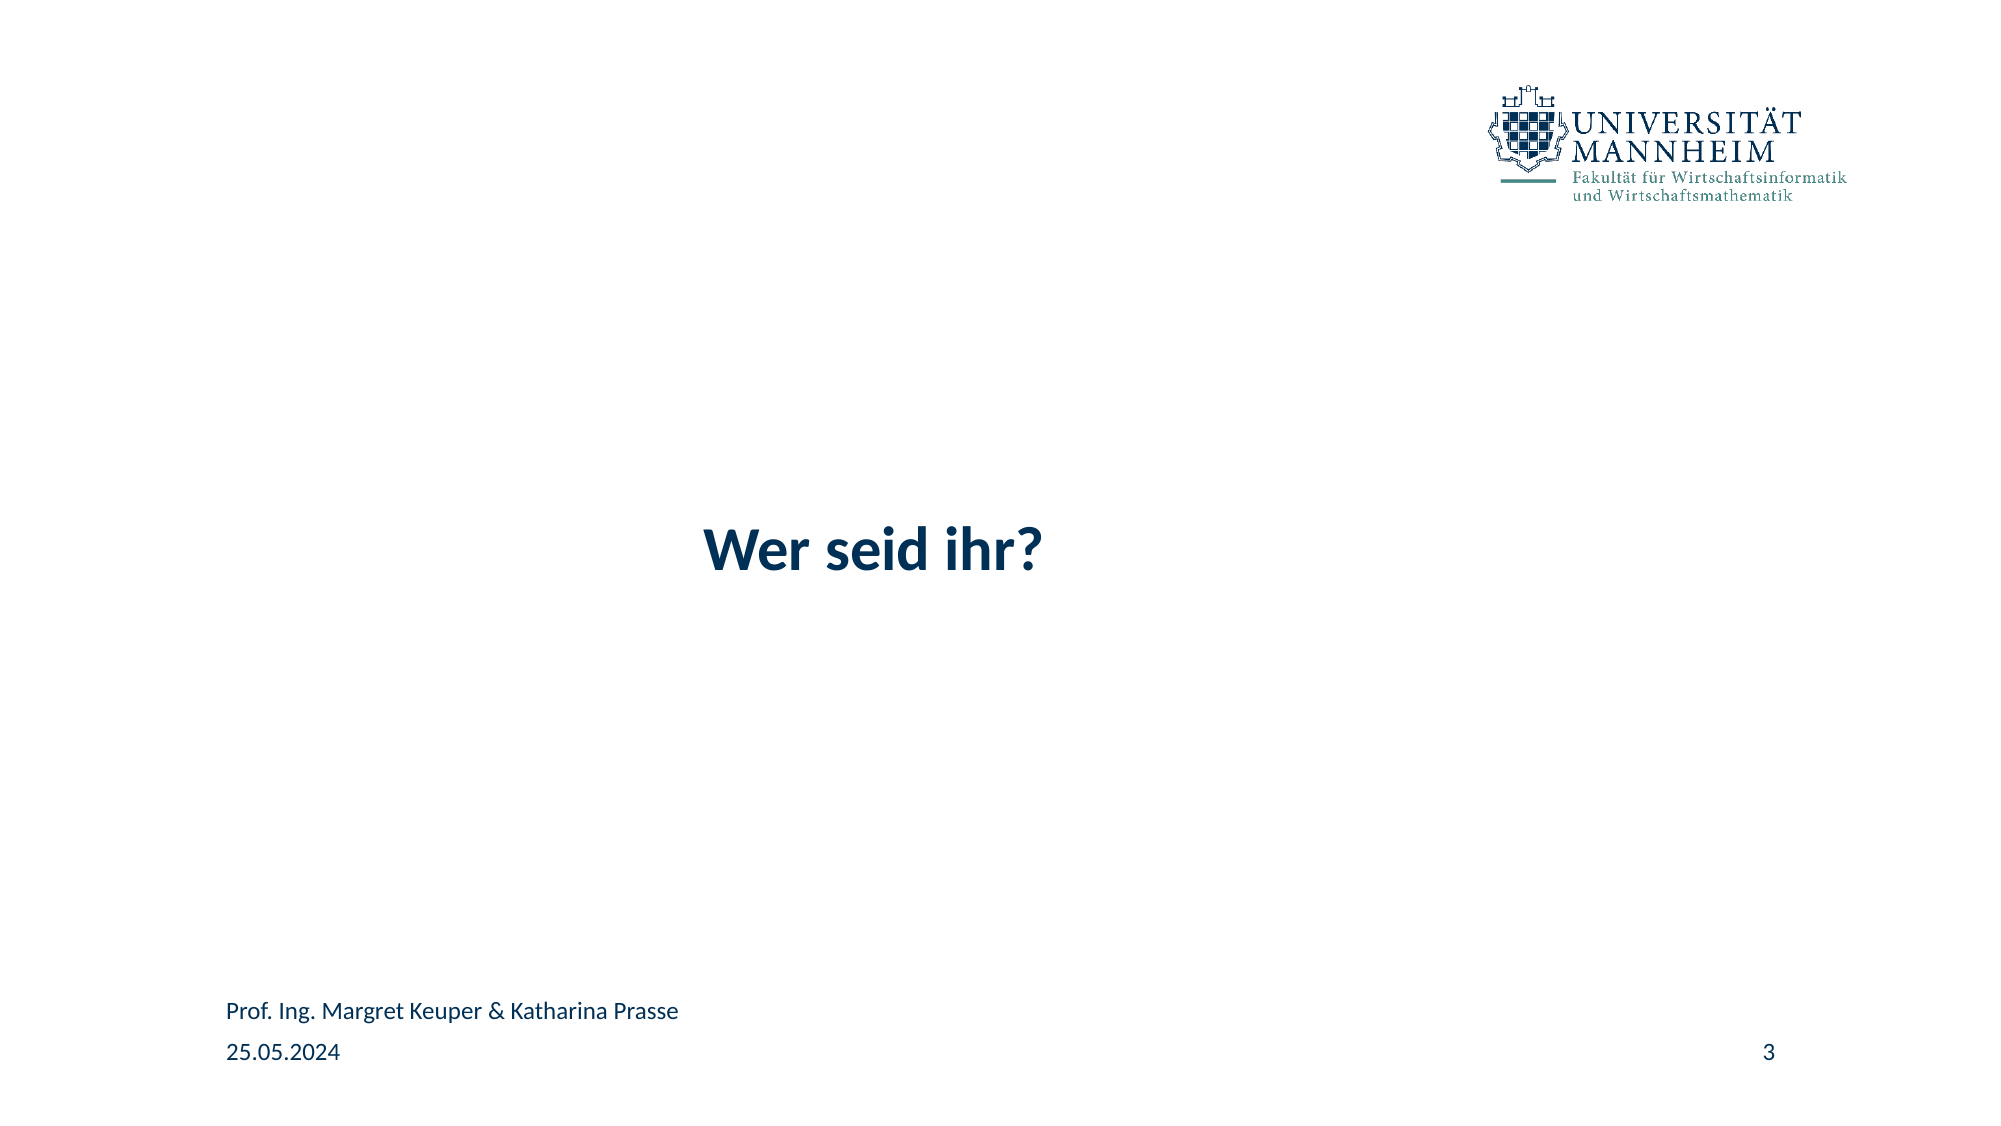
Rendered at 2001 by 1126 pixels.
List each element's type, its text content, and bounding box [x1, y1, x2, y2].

picture [1440, 47, 1894, 248]
title Wer seid ihr? [703, 507, 1763, 713]
